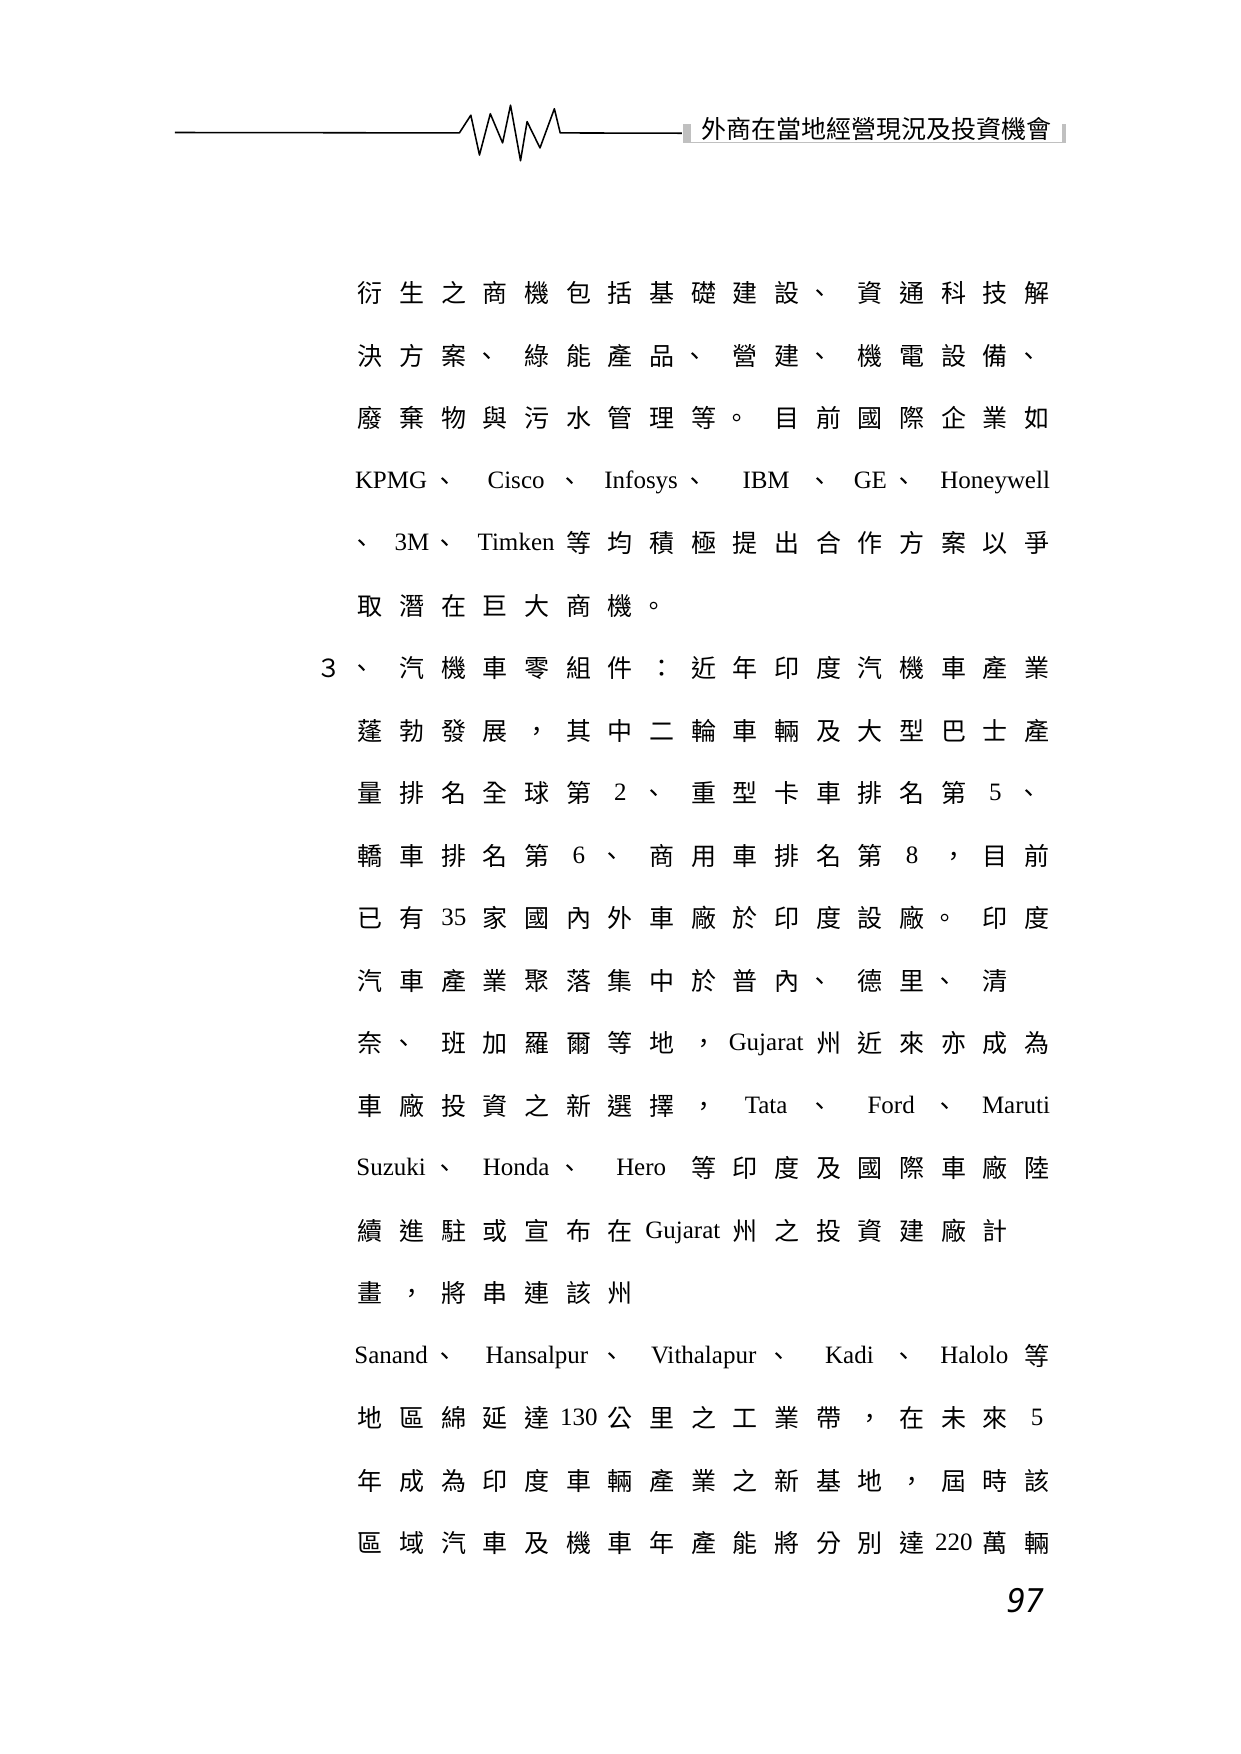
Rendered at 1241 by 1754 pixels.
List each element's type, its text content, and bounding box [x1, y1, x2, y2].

text ３、汽機車零組件：近年印度汽機車產業蓬勃發展，其中二輪車輛及大型巴士產量排名全球第2、重型卡車排名第5、轎車排名第6、商用車排名第8，目前已有35家國內外車廠於印度設廠。印度汽車產業聚落集中於普內、德里、清奈、班加羅爾等地，Gujarat州近來亦成為車廠投資之新選擇，Tata、Ford、Maruti Suzuki、Honda、Hero等印度及國際車廠陸續進駐或宣布在Gujarat州之投資建廠計畫，將串連該州Sanand、Hansalpur、Vithalapur、Kadi、Halolo等地區綿延達130公里之工業帶，在未來5年成為印度車輛產業之新基地，屆時該區域汽車及機車年產能將分別達220萬輛 [281, 625, 1058, 1563]
text 衍生之商機包括基礎建設、資通科技解決方案、綠能產品、營建、機電設備、廢棄物與污水管理等。目前國際企業如KPMG、Cisco、Infosys、IBM、GE、Honeywell、3M、Timken等均積極提出合作方案以爭取潛在巨大商機。 [281, 250, 1058, 625]
